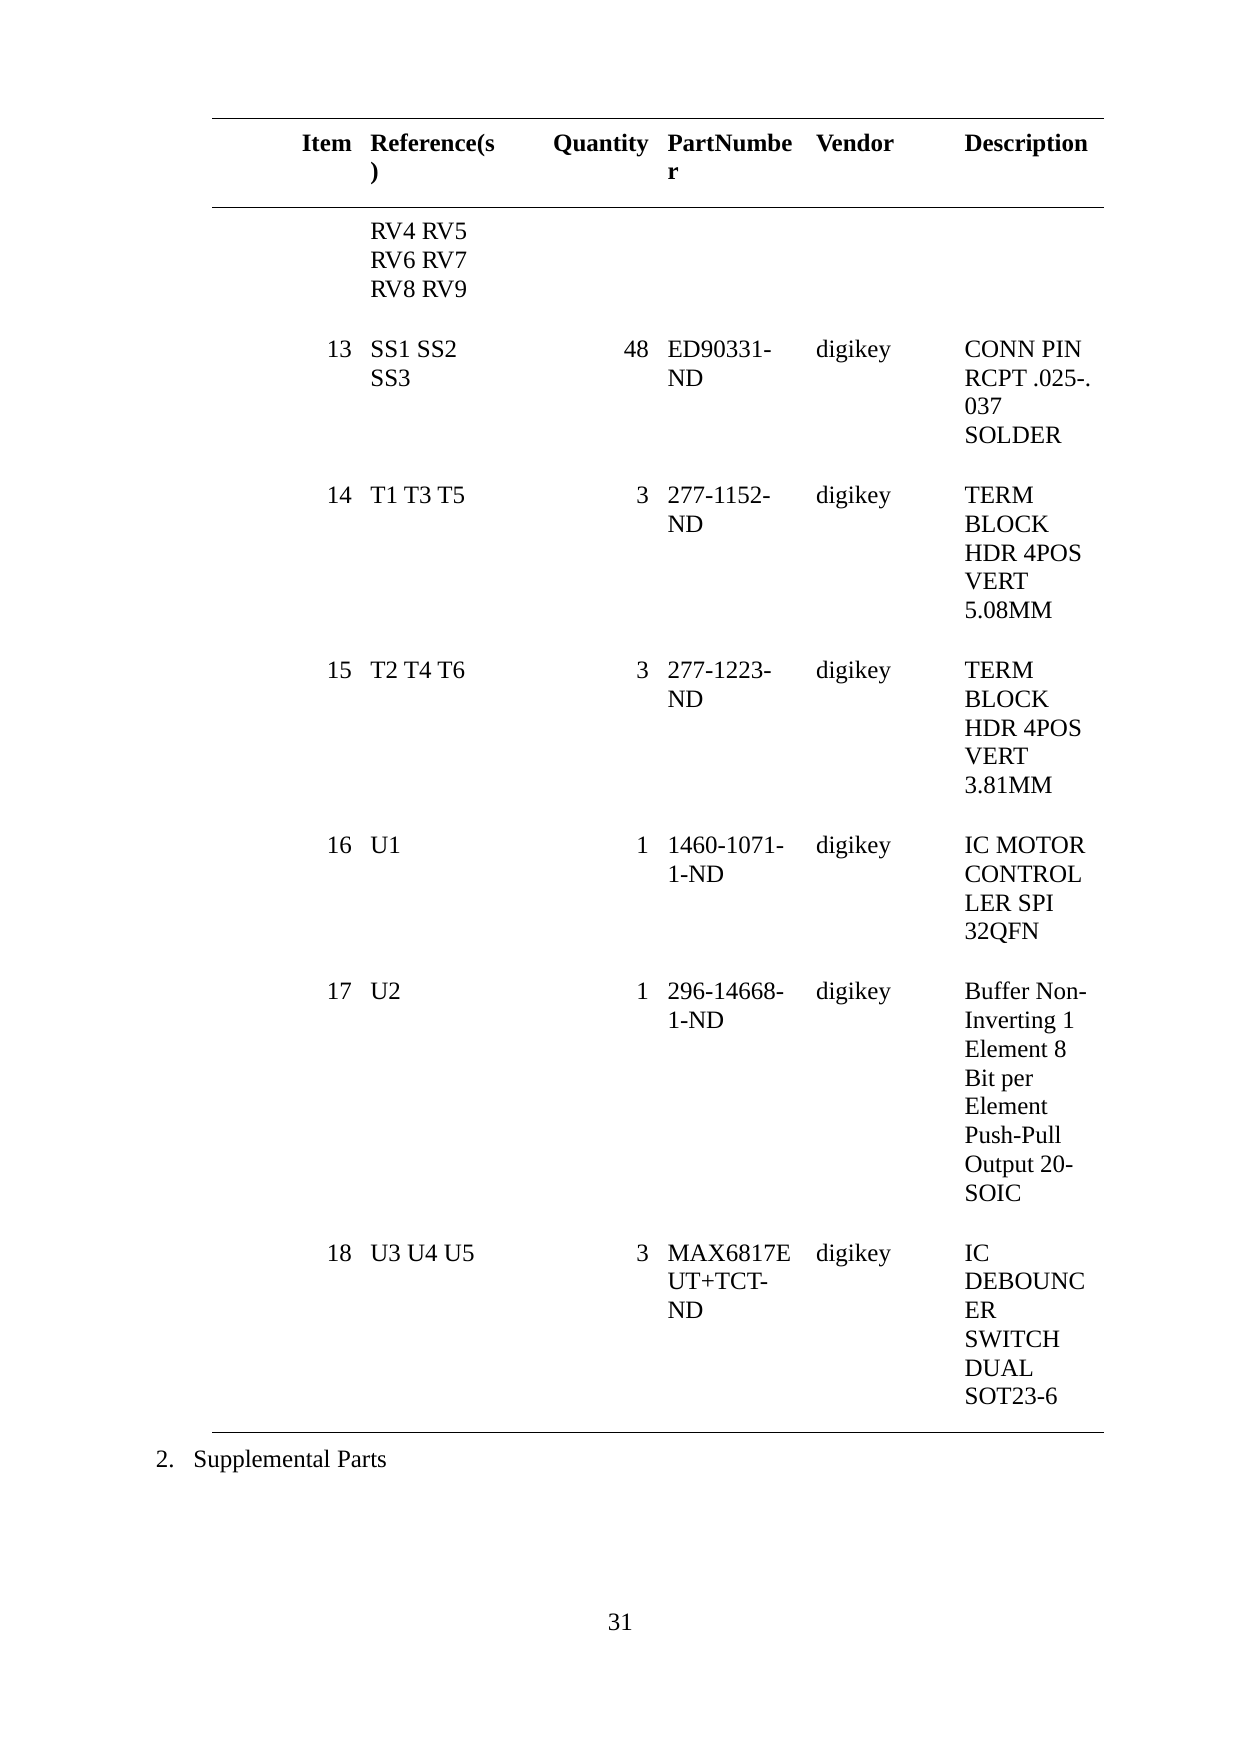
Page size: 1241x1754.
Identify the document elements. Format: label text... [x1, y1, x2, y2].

table_cell U3 U4 U5 [361, 1228, 509, 1432]
table_header PartNumber [658, 119, 806, 207]
table_cell U2 [361, 967, 509, 1228]
table_cell MAX6817EUT+TCT-ND [658, 1228, 806, 1432]
table_cell CONN PIN RCPT .025-.037 SOLDER [955, 325, 1103, 471]
table_cell [509, 208, 658, 324]
table_cell [658, 208, 806, 324]
table_cell digikey [806, 967, 955, 1228]
table_cell 18 [212, 1228, 361, 1432]
table_cell ED90331-ND [658, 325, 806, 471]
table_cell 3 [509, 646, 658, 821]
table_header Vendor [806, 119, 955, 207]
table_header Reference(s) [361, 119, 509, 207]
list Supplemental Parts [156, 1444, 1122, 1473]
table_cell T1 T3 T5 [361, 471, 509, 646]
table_cell 14 [212, 471, 361, 646]
table_cell 1 [509, 821, 658, 967]
table_header Item [212, 119, 361, 207]
table_cell 1460-1071-1-ND [658, 821, 806, 967]
table_cell 277-1223-ND [658, 646, 806, 821]
table_cell TERM BLOCK HDR 4POS VERT 3.81MM [955, 646, 1103, 821]
table_cell 296-14668-1-ND [658, 967, 806, 1228]
table_cell IC DEBOUNCER SWITCH DUAL SOT23-6 [955, 1228, 1103, 1432]
table_cell 48 [509, 325, 658, 471]
table_header Description [955, 119, 1103, 207]
table_cell 3 [509, 471, 658, 646]
table_header Quantity [509, 119, 658, 207]
table_cell digikey [806, 1228, 955, 1432]
table_cell Buffer Non-Inverting 1 Element 8 Bit per Element Push-Pull Output 20-SOIC [955, 967, 1103, 1228]
table_cell [806, 208, 955, 324]
table_cell digikey [806, 646, 955, 821]
table_cell TERM BLOCK HDR 4POS VERT 5.08MM [955, 471, 1103, 646]
table_cell SS1 SS2 SS3 [361, 325, 509, 471]
table_cell digikey [806, 325, 955, 471]
table_cell digikey [806, 471, 955, 646]
table_cell U1 [361, 821, 509, 967]
table_cell 277-1152-ND [658, 471, 806, 646]
table_cell IC MOTOR CONTROLLER SPI 32QFN [955, 821, 1103, 967]
table_cell [212, 208, 361, 324]
table_cell 3 [509, 1228, 658, 1432]
table_cell 15 [212, 646, 361, 821]
table_cell [955, 208, 1103, 324]
table_cell T2 T4 T6 [361, 646, 509, 821]
table_cell 13 [212, 325, 361, 471]
table_cell 1 [509, 967, 658, 1228]
table_cell RV4 RV5 RV6 RV7 RV8 RV9 [361, 208, 509, 324]
table_cell 17 [212, 967, 361, 1228]
table_cell 16 [212, 821, 361, 967]
table_cell digikey [806, 821, 955, 967]
